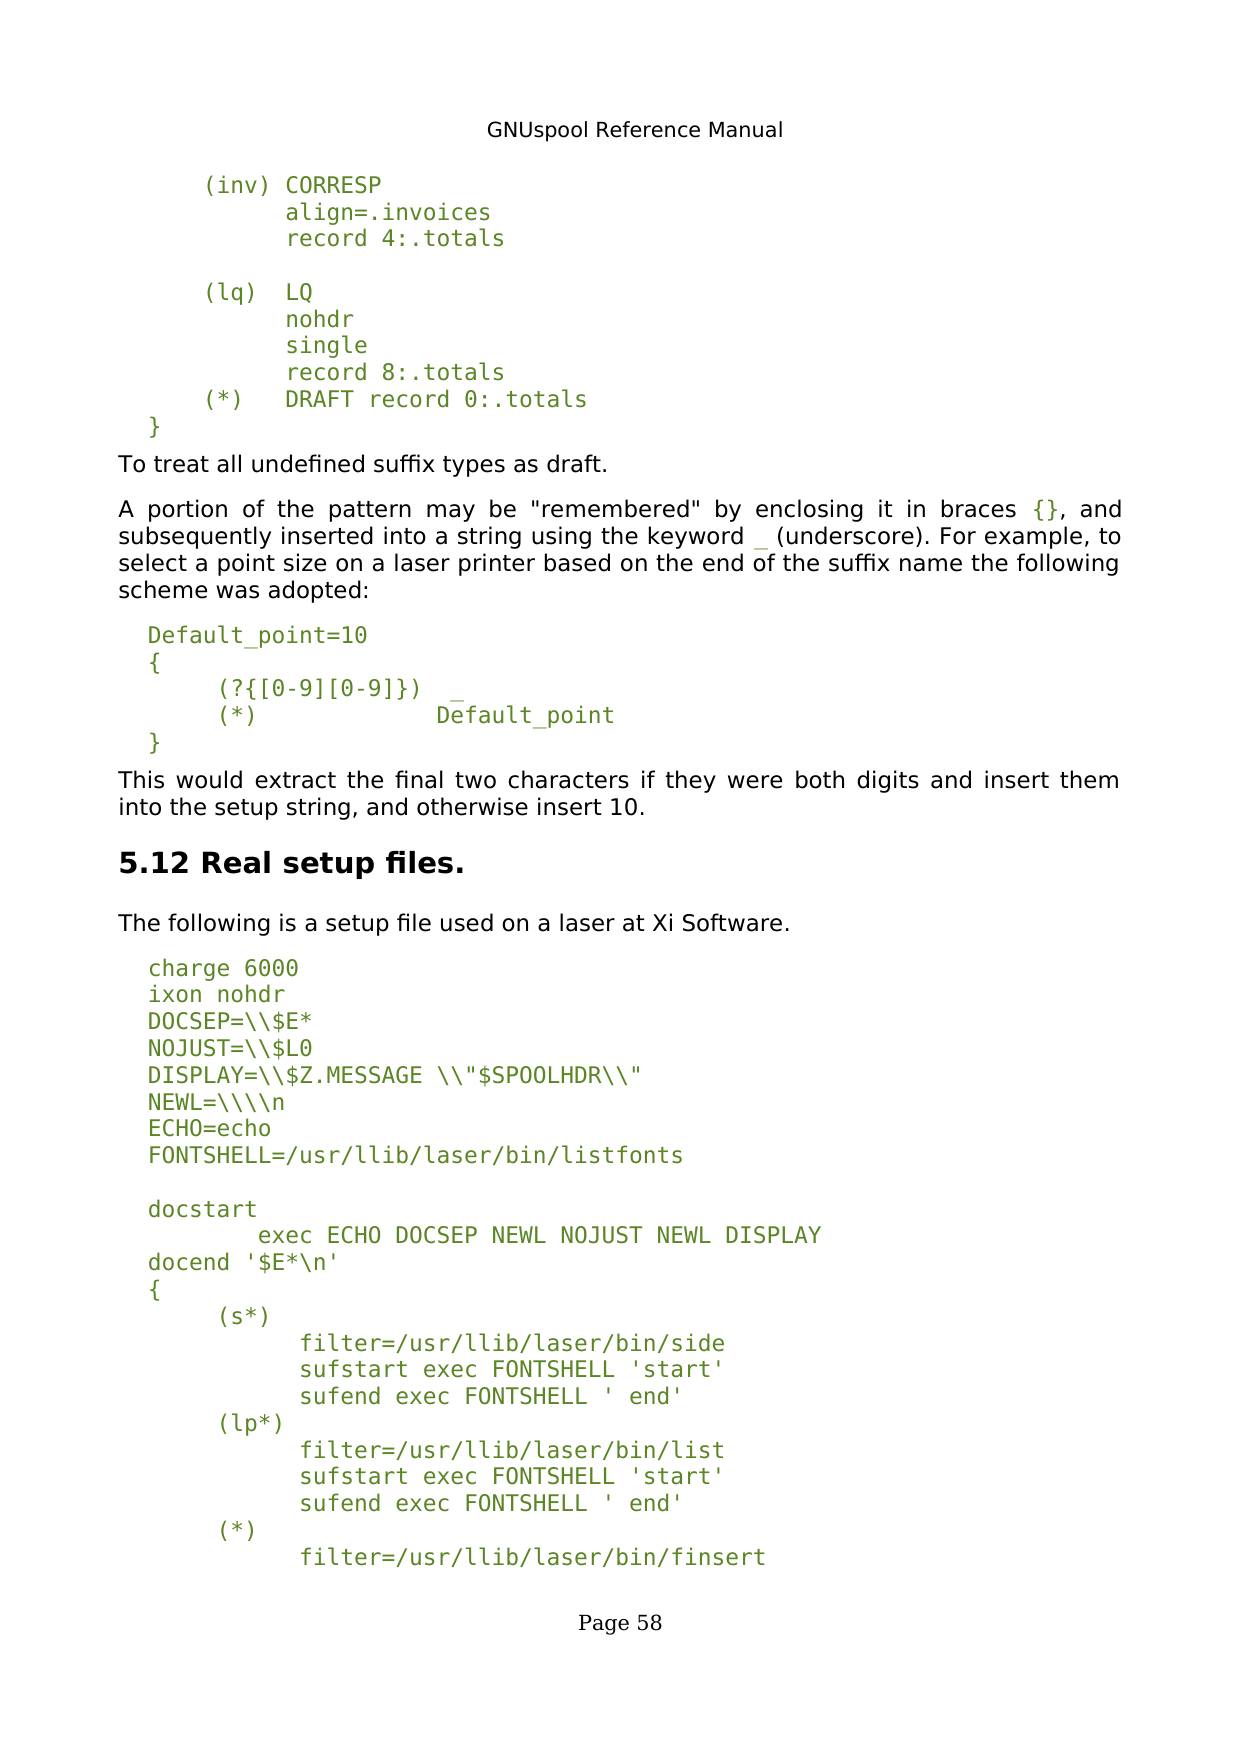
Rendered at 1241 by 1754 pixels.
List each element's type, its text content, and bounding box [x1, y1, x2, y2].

text { [148, 1276, 1122, 1303]
text exec ECHO DOCSEP NEWL NOJUST NEWL DISPLAY [148, 1223, 1122, 1249]
text } [148, 729, 1122, 756]
text (lp*) [148, 1410, 1122, 1437]
text docstart [148, 1196, 1122, 1223]
text filter=/usr/llib/laser/bin/side [148, 1330, 1122, 1356]
text Default_point=10 [148, 622, 1122, 649]
text To treat all undefined suffix types as draft. [118, 451, 1122, 478]
text (*) [148, 1517, 1122, 1544]
text (*) Default_point [148, 702, 1122, 729]
text A portion of the pattern may be "remembered" by enclosing it in braces {}, and subsequently inserted into a string using the keyword _ (underscore). For example, to select a point size on a laser printer based on the end of the suffix name the following scheme was adopted: [118, 496, 1122, 603]
text ECHO=echo [148, 1116, 1122, 1142]
text ixon nohdr [148, 982, 1122, 1008]
text sufstart exec FONTSHELL 'start' [148, 1463, 1122, 1490]
text sufend exec FONTSHELL ' end' [148, 1383, 1122, 1410]
text sufstart exec FONTSHELL 'start' [148, 1356, 1122, 1383]
text NEWL=\\\\n [148, 1089, 1122, 1116]
text NOJUST=\\$L0 [148, 1035, 1122, 1062]
subtitle Real setup files. [118, 846, 1122, 880]
text This would extract the final two characters if they were both digits and insert them into the setup string, and otherwise insert 10. [118, 767, 1122, 821]
text DISPLAY=\\$Z.MESSAGE \\"$SPOOLHDR\\" [148, 1062, 1122, 1089]
text The following is a setup file used on a laser at Xi Software. [118, 910, 1122, 937]
text docend '$E*\n' [148, 1249, 1122, 1276]
text charge 6000 [148, 955, 1122, 982]
text DOCSEP=\\$E* [148, 1008, 1122, 1035]
text filter=/usr/llib/laser/bin/list [148, 1437, 1122, 1463]
text (s*) [148, 1303, 1122, 1330]
text (inv) CORRESP align=.invoices record 4:.totals (lq) LQ nohdr single record 8:.totals (*) DRAFT record 0:.totals } [148, 172, 1122, 439]
text sufend exec FONTSHELL ' end' [148, 1490, 1122, 1517]
text { [148, 649, 1122, 675]
text (?{[0-9][0-9]}) _ [148, 675, 1122, 702]
text filter=/usr/llib/laser/bin/finsert [148, 1544, 1122, 1571]
text FONTSHELL=/usr/llib/laser/bin/listfonts [148, 1142, 1122, 1169]
